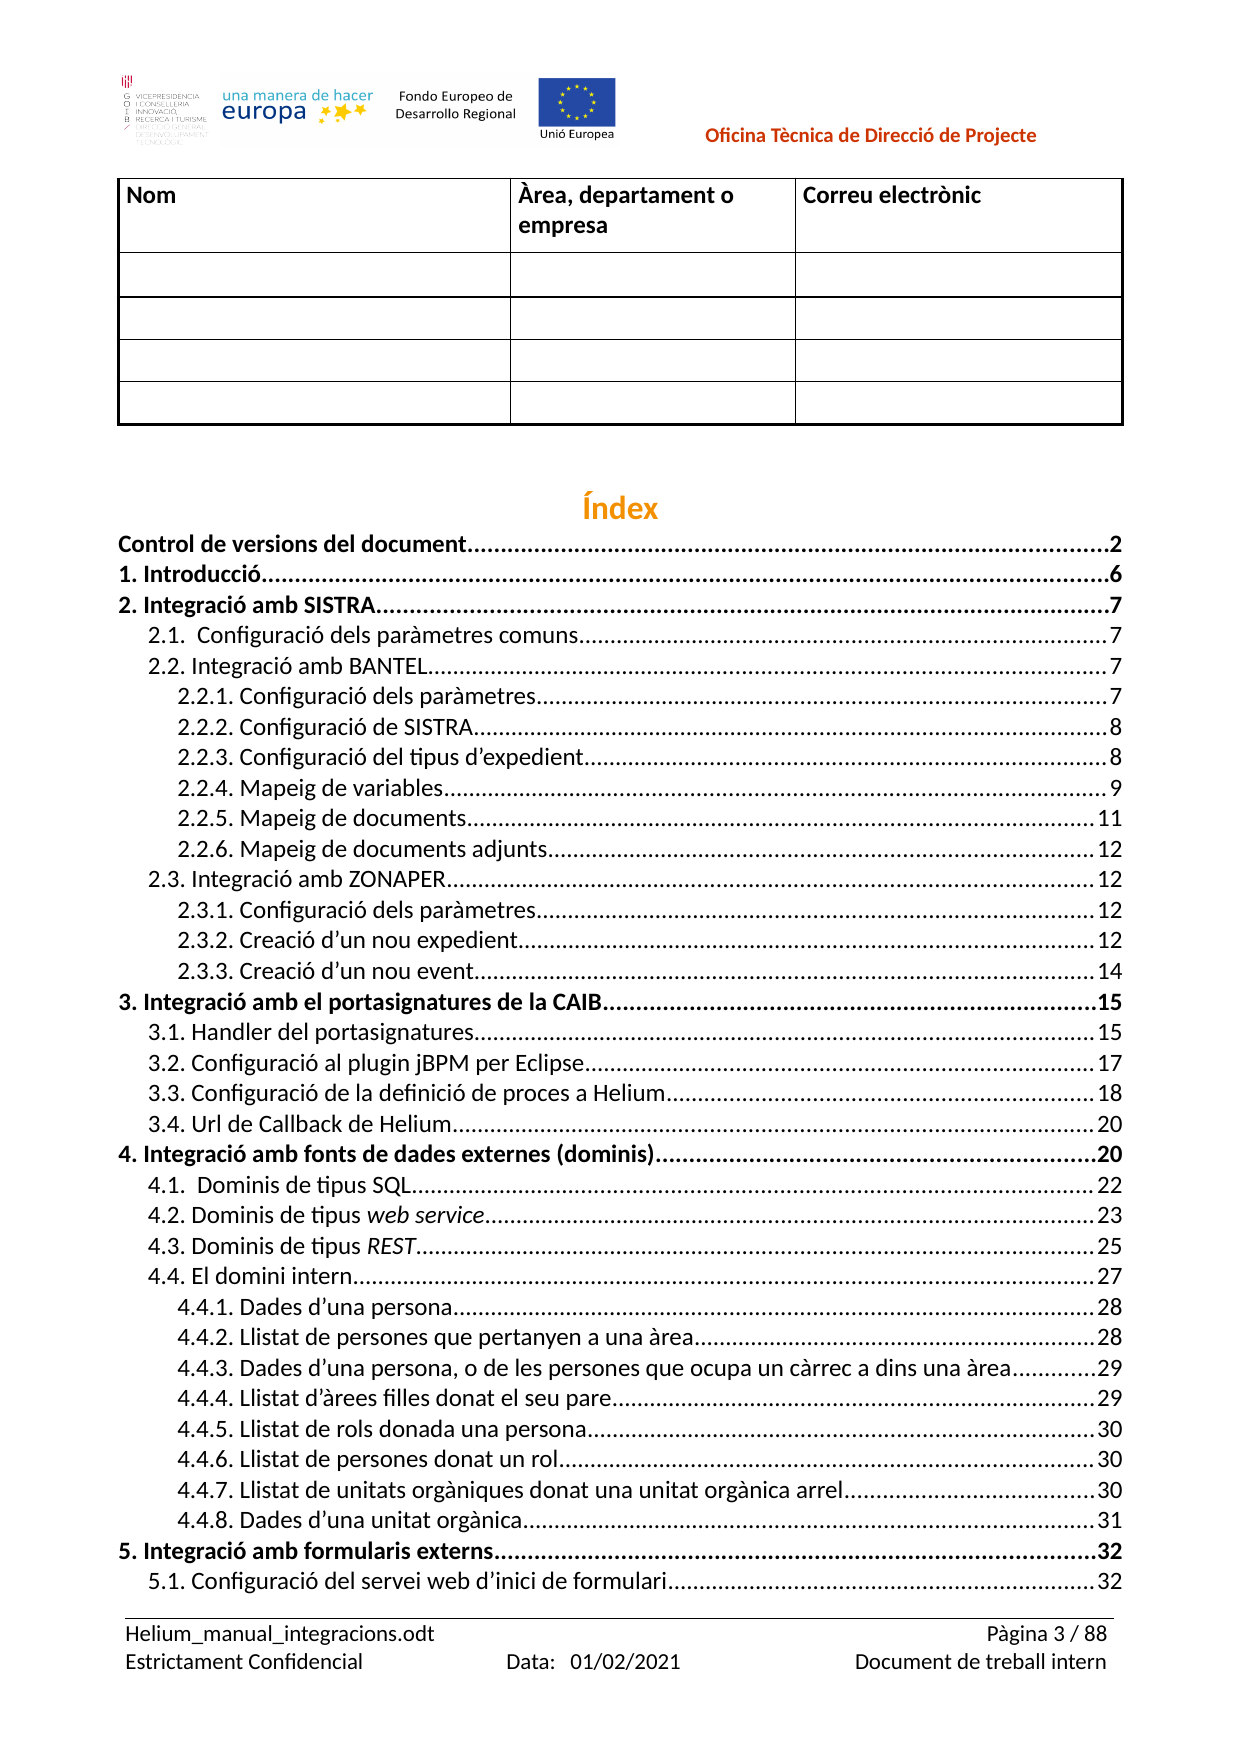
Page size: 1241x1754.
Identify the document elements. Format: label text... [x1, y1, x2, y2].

text 4.4.8. Dades d’una unitat orgànica 31 [177, 1504, 1122, 1535]
text 4.2. Dominis de tipus web service 23 [148, 1199, 1122, 1230]
text 1. Introducció 6 [118, 558, 1122, 589]
table_cell [796, 382, 1121, 423]
table_cell [511, 340, 795, 381]
text 3.1. Handler del portasignatures 15 [148, 1016, 1122, 1047]
table_cell [796, 253, 1121, 296]
text 4.4.2. Llistat de persones que pertanyen a una àrea 28 [177, 1321, 1122, 1352]
text 2. Integració amb SISTRA 7 [118, 589, 1122, 619]
table_cell [796, 340, 1121, 381]
text 4.4.7. Llistat de unitats orgàniques donat una unitat orgànica arrel 30 [177, 1474, 1122, 1504]
text 4.1. Dominis de tipus SQL 22 [148, 1169, 1122, 1199]
text Control de versions del document 2 [118, 528, 1122, 558]
text 4. Integració amb fonts de dades externes (dominis) 20 [118, 1138, 1122, 1169]
picture [219, 73, 621, 147]
text 3.2. Configuració al plugin jBPM per Eclipse 17 [148, 1047, 1122, 1077]
text 2.2.2. Configuració de SISTRA 8 [177, 711, 1122, 741]
table_cell [796, 298, 1121, 338]
text 4.4. El domini intern 27 [148, 1260, 1122, 1291]
text 3.4. Url de Callback de Helium 20 [148, 1108, 1122, 1138]
text Índex [118, 487, 1122, 528]
text 5. Integració amb formularis externs 32 [118, 1535, 1122, 1566]
table_cell Correu electrònic [796, 179, 1121, 252]
text 2.1. Configuració dels paràmetres comuns 7 [148, 619, 1122, 650]
text 5.1. Configuració del servei web d’inici de formulari 32 [148, 1566, 1122, 1596]
text 4.4.3. Dades d’una persona, o de les persones que ocupa un càrrec a dins una àrea 29 [177, 1352, 1122, 1382]
text 2.3.3. Creació d’un nou event 14 [177, 955, 1122, 986]
picture [118, 73, 213, 147]
table_cell [511, 298, 795, 338]
table_cell Àrea, departament o empresa [511, 179, 795, 252]
text 3. Integració amb el portasignatures de la CAIB 15 [118, 986, 1122, 1016]
text 4.4.6. Llistat de persones donat un rol 30 [177, 1443, 1122, 1474]
text 4.4.5. Llistat de rols donada una persona 30 [177, 1413, 1122, 1443]
table_cell [511, 253, 795, 296]
text 2.2.1. Configuració dels paràmetres 7 [177, 680, 1122, 711]
text 2.3.1. Configuració dels paràmetres 12 [177, 894, 1122, 924]
text 2.2.3. Configuració del tipus d’expedient 8 [177, 741, 1122, 772]
text 2.2. Integració amb BANTEL 7 [148, 650, 1122, 680]
table_cell [120, 382, 510, 423]
table_cell [120, 298, 510, 338]
text 2.2.5. Mapeig de documents 11 [177, 802, 1122, 833]
text 2.3.2. Creació d’un nou expedient 12 [177, 924, 1122, 955]
text 4.3. Dominis de tipus REST 25 [148, 1230, 1122, 1260]
text 2.3. Integració amb ZONAPER 12 [148, 863, 1122, 894]
table_cell [120, 253, 510, 296]
text 4.4.4. Llistat d’àrees filles donat el seu pare 29 [177, 1382, 1122, 1413]
text 3.3. Configuració de la definició de proces a Helium 18 [148, 1077, 1122, 1108]
table_cell [511, 382, 795, 423]
text 4.4.1. Dades d’una persona 28 [177, 1291, 1122, 1321]
text 2.2.4. Mapeig de variables 9 [177, 772, 1122, 802]
table_cell [120, 340, 510, 381]
text 2.2.6. Mapeig de documents adjunts 12 [177, 833, 1122, 863]
table_cell Nom [120, 179, 510, 252]
